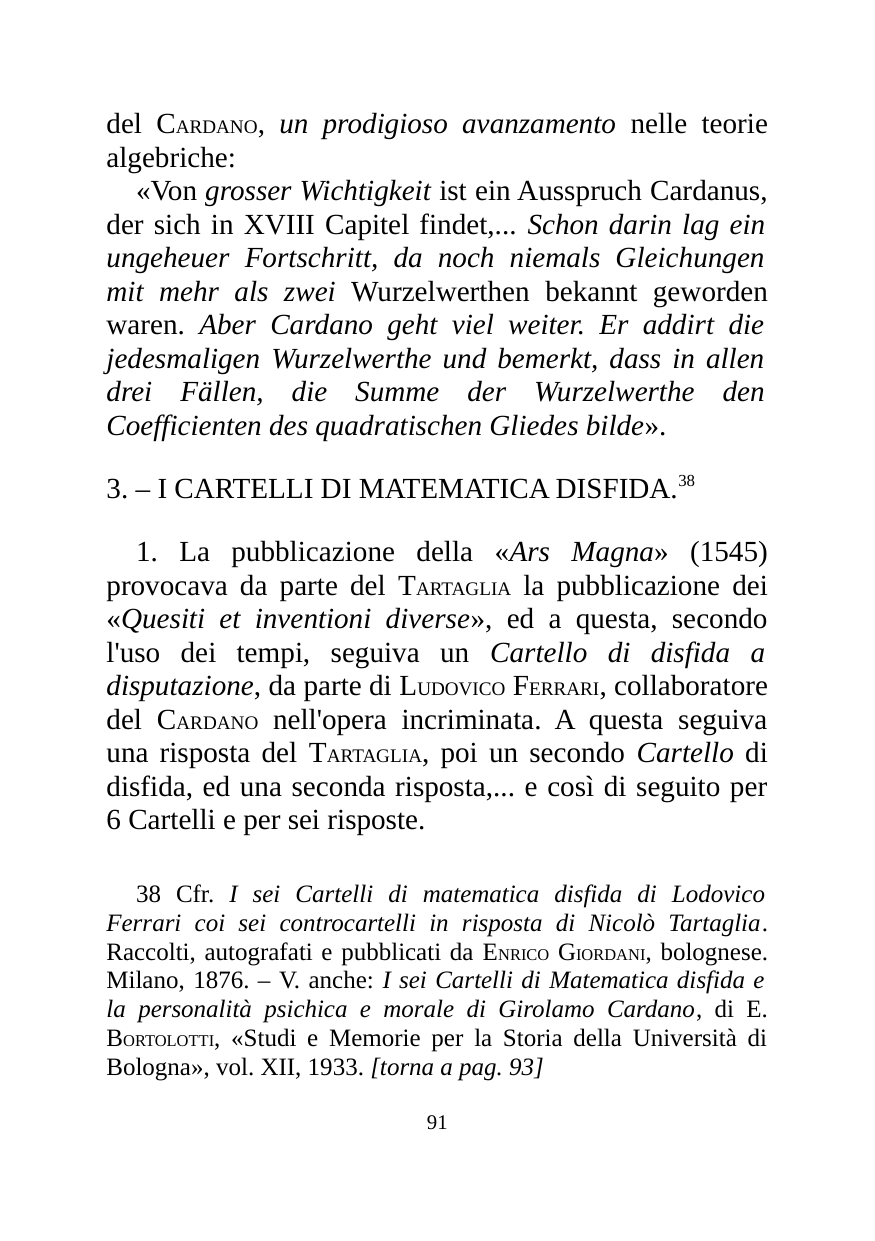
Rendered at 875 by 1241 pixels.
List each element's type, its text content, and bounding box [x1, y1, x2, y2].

text «Von grosser Wichtigkeit ist ein Ausspruch Cardanus, der sich in XVIII Capitel findet,... Schon darin lag ein ungeheuer Fortschritt, da noch niemals Gleichungen mit mehr als zwei Wurzelwerthen bekannt geworden waren. Aber Cardano geht viel weiter. Er addirt die jedesmaligen Wurzelwerthe und bemerkt, dass in allen drei Fällen, die Summe der Wurzelwerthe den Coefficienten des quadratischen Gliedes bilde». [106, 173, 768, 442]
subtitle 3. – I CARTELLI DI MATEMATICA DISFIDA. [106, 471, 768, 505]
text 1. La pubblicazione della «Ars Magna» (1545) provocava da parte del Tartaglia la pubblicazione dei «Quesiti et inventioni diverse», ed a questa, secondo l'uso dei tempi, seguiva un Cartello di disfida a disputazione, da parte di Ludovico Ferrari, collaboratore del Cardano nell'opera incriminata. A questa seguiva una risposta del Tartaglia, poi un secondo Cartello di disfida, ed una seconda risposta,... e così di seguito per 6 Cartelli e per sei risposte. [106, 534, 768, 836]
text Cfr. I sei Cartelli di matematica disfida di Lodovico Ferrari coi sei controcartelli in risposta di Nicolò Tartaglia. Raccolti, autografati e pubblicati da Enrico Giordani, bolognese. Milano, 1876. – V. anche: I sei Cartelli di Matematica disfida e la personalità psichica e morale di Girolamo Cardano, di E. Bortolotti, «Studi e Memorie per la Storia della Università di Bologna», vol. XII, 1933. [torna a pag. 91] [106, 879, 768, 1080]
text del Cardano, un prodigioso avanzamento nelle teorie algebriche: [106, 106, 768, 173]
